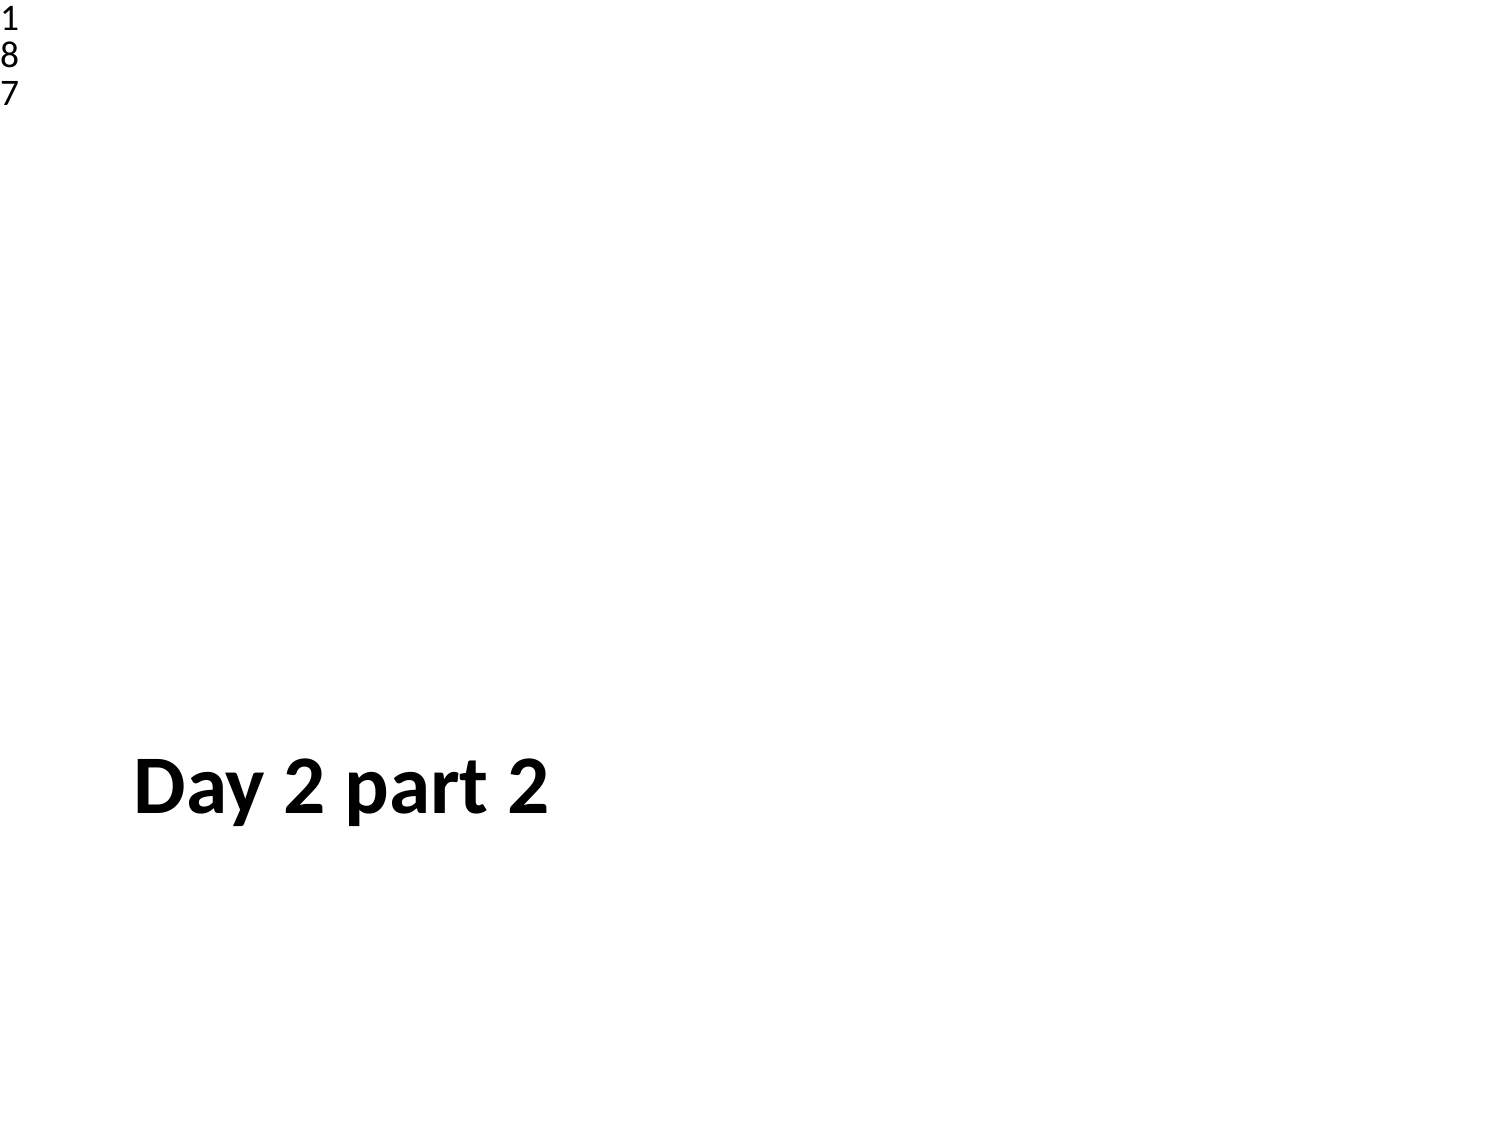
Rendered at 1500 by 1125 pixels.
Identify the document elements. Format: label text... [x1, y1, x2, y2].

title Day 2 part 2 [118, 722, 1394, 947]
